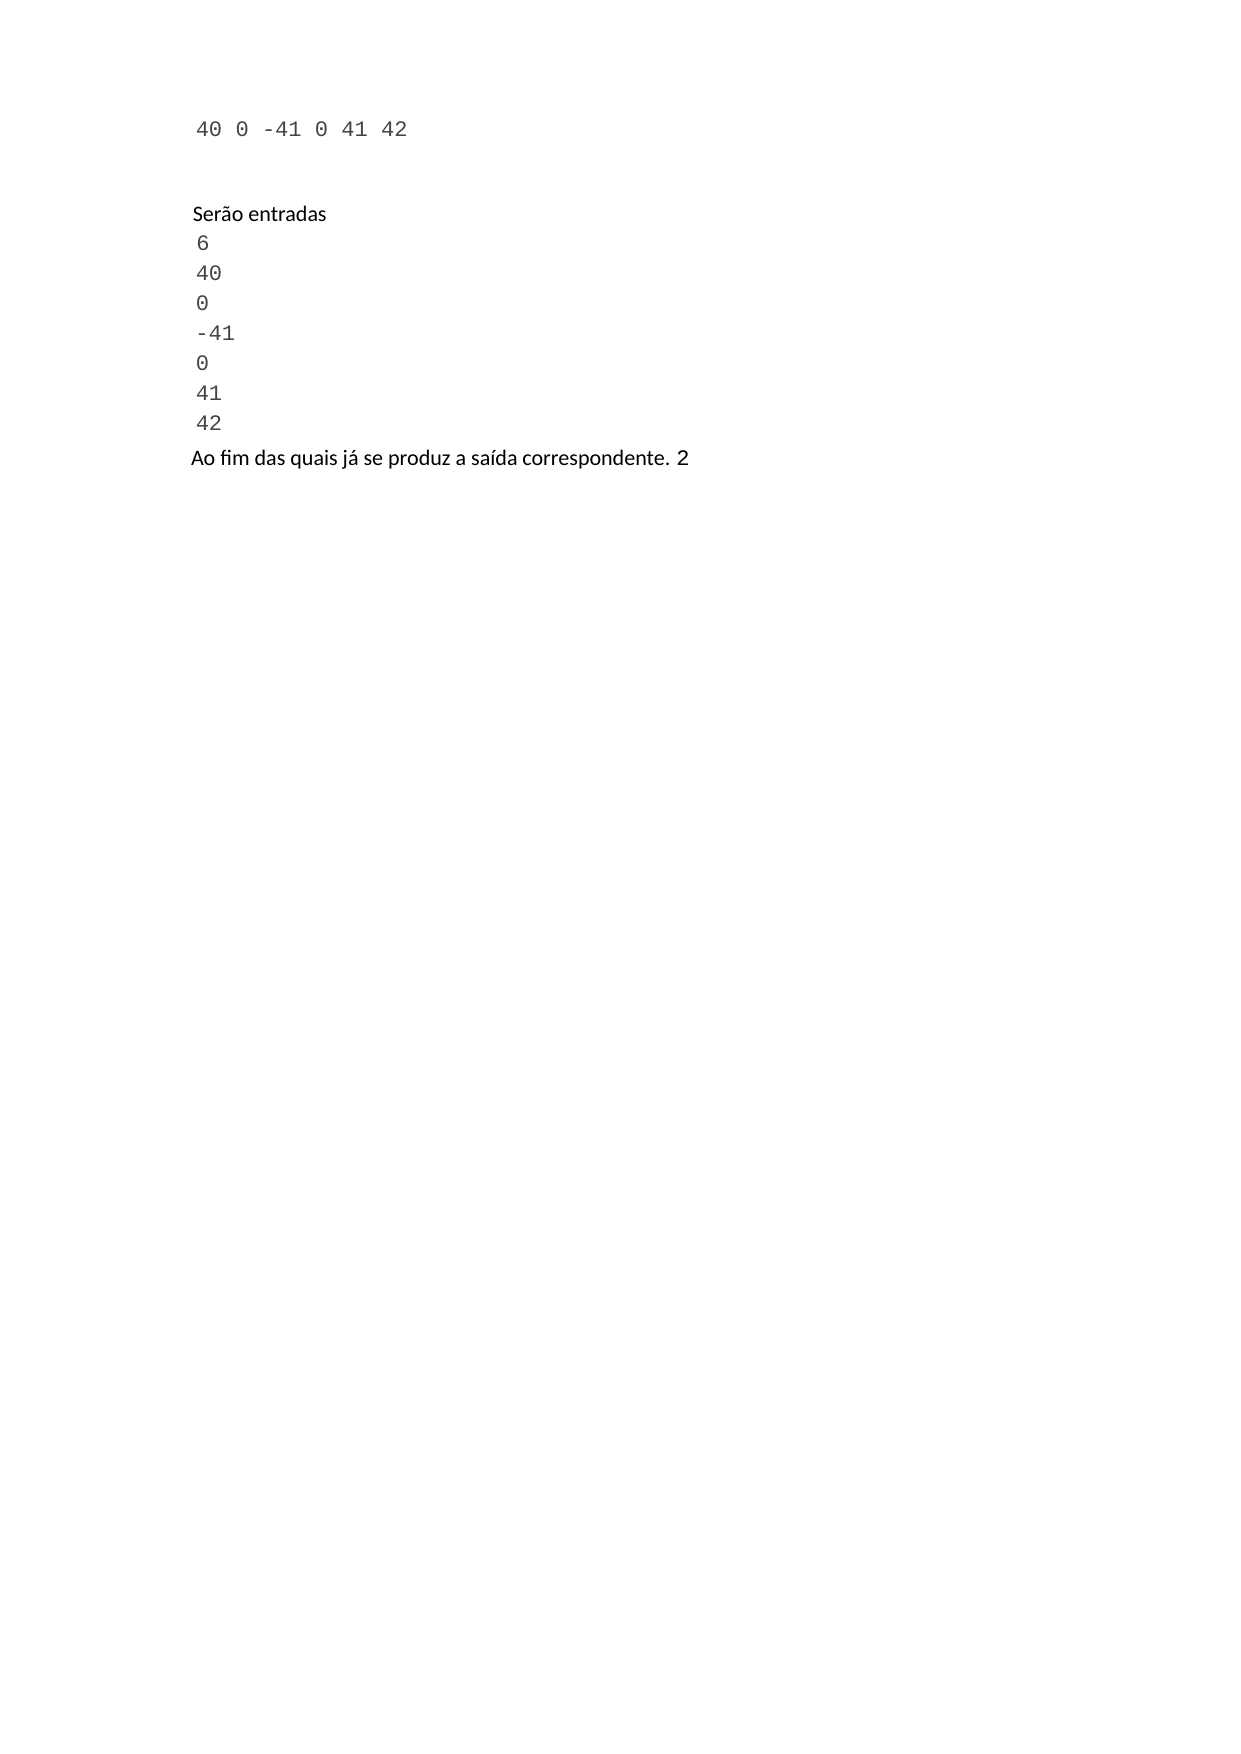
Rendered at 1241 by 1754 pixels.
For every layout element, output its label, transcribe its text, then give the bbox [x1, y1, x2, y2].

text 40 0 -41 0 41 42 [196, 118, 1122, 143]
text 6 [196, 232, 1122, 257]
text -41 [195, 322, 1122, 347]
text 0 [196, 352, 1122, 377]
text 41 [196, 382, 1122, 407]
text 0 [196, 292, 1122, 317]
text Ao fim das quais já se produz a saída correspondente. 2 [191, 444, 783, 472]
text 42 [196, 412, 1122, 437]
text Serão entradas [193, 199, 1122, 226]
text 40 [196, 262, 1122, 287]
